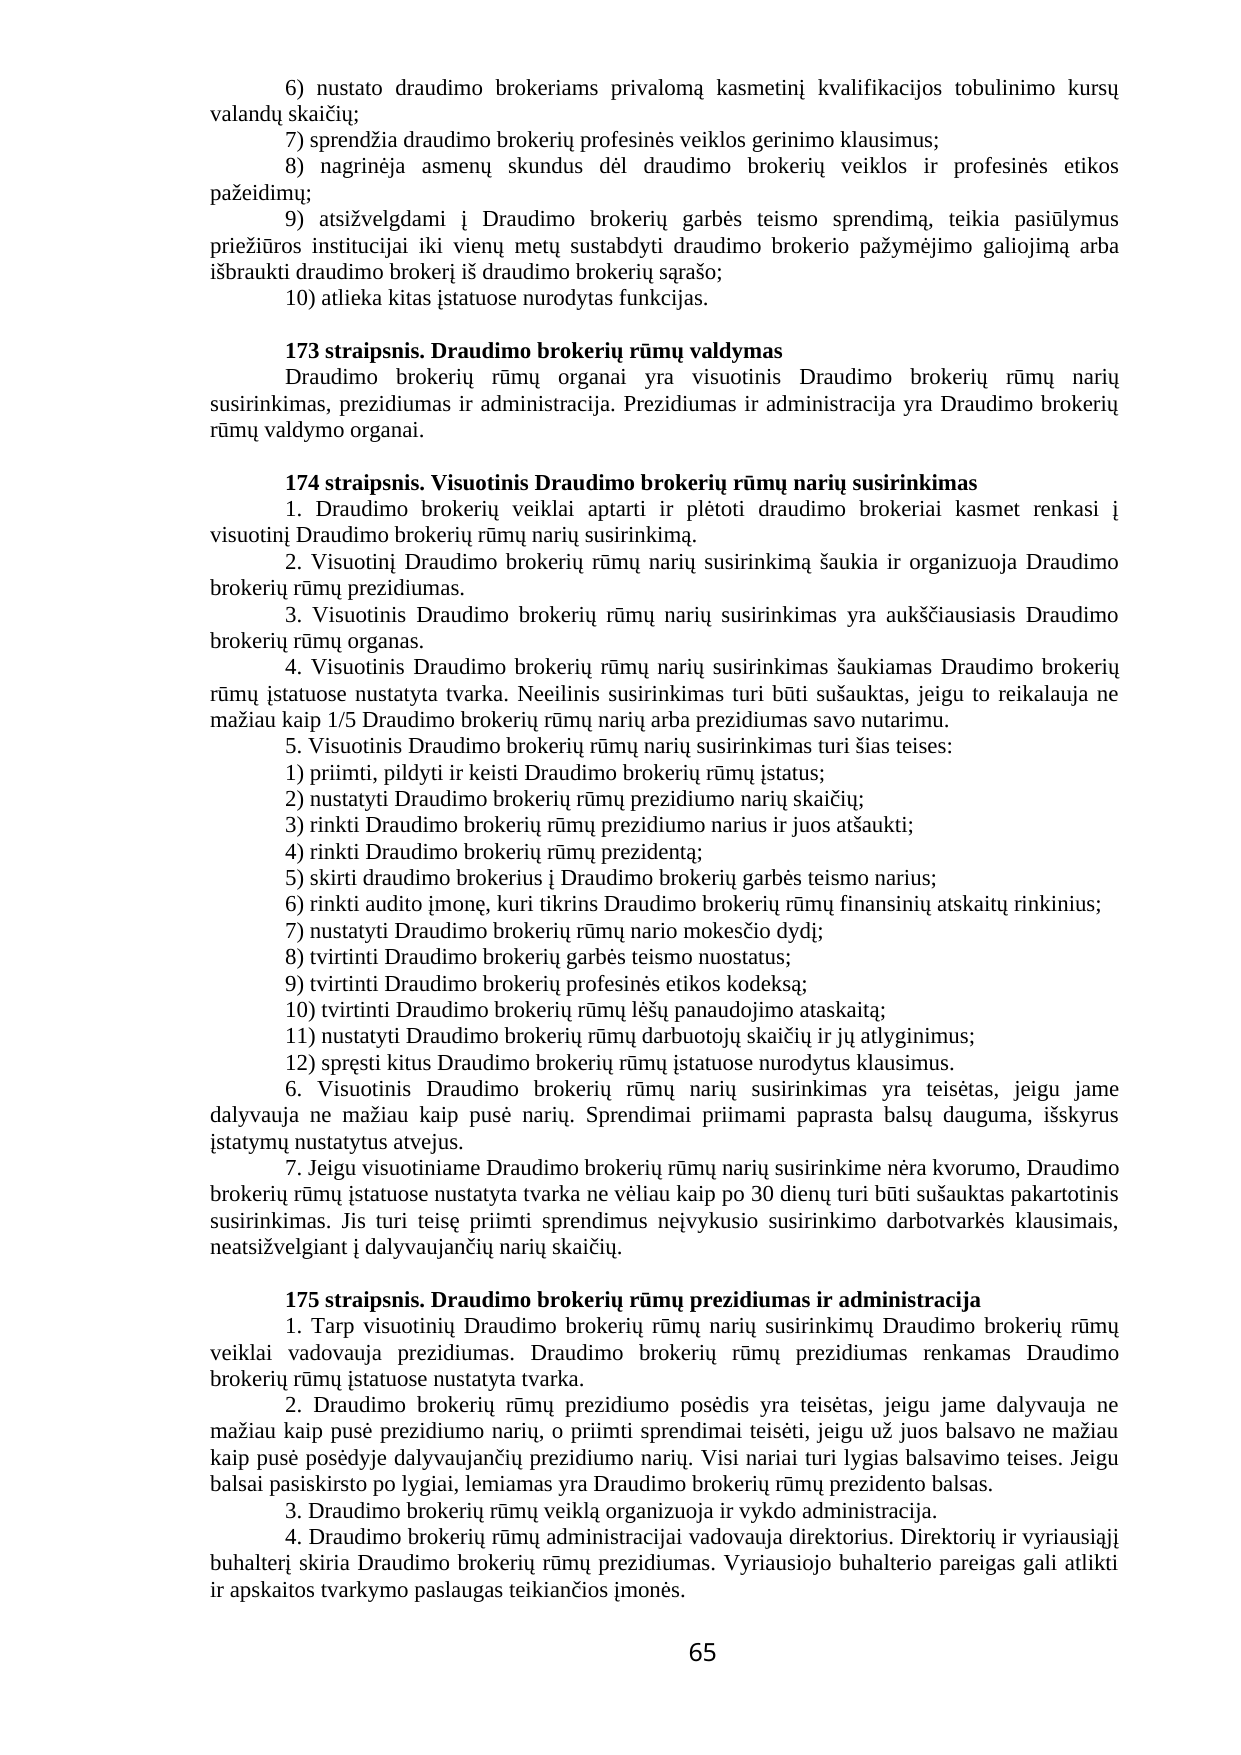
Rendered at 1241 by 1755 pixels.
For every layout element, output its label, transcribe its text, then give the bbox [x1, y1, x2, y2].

text 6) rinkti audito įmonę, kuri tikrins Draudimo brokerių rūmų finansinių atskaitų rinkinius; [210, 891, 1120, 917]
text 3. Visuotinis Draudimo brokerių rūmų narių susirinkimas yra aukščiausiasis Draudimo brokerių rūmų organas. [210, 601, 1120, 653]
text 175 straipsnis. Draudimo brokerių rūmų prezidiumas ir administracija [210, 1286, 1120, 1312]
text 6. Visuotinis Draudimo brokerių rūmų narių susirinkimas yra teisėtas, jeigu jame dalyvauja ne mažiau kaip pusė narių. Sprendimai priimami paprasta balsų dauguma, išskyrus įstatymų nustatytus atvejus. [210, 1075, 1120, 1154]
text 1. Draudimo brokerių veiklai aptarti ir plėtoti draudimo brokeriai kasmet renkasi į visuotinį Draudimo brokerių rūmų narių susirinkimą. [210, 495, 1120, 548]
text 4) rinkti Draudimo brokerių rūmų prezidentą; [210, 838, 1120, 864]
text 5) skirti draudimo brokerius į Draudimo brokerių garbės teismo narius; [210, 864, 1120, 891]
text 10) tvirtinti Draudimo brokerių rūmų lėšų panaudojimo ataskaitą; [210, 996, 1120, 1022]
text 3. Draudimo brokerių rūmų veiklą organizuoja ir vykdo administracija. [210, 1497, 1120, 1523]
text 2. Visuotinį Draudimo brokerių rūmų narių susirinkimą šaukia ir organizuoja Draudimo brokerių rūmų prezidiumas. [210, 548, 1120, 601]
text 2. Draudimo brokerių rūmų prezidiumo posėdis yra teisėtas, jeigu jame dalyvauja ne mažiau kaip pusė prezidiumo narių, o priimti sprendimai teisėti, jeigu už juos balsavo ne mažiau kaip pusė posėdyje dalyvaujančių prezidiumo narių. Visi nariai turi lygias balsavimo teises. Jeigu balsai pasiskirsto po lygiai, lemiamas yra Draudimo brokerių rūmų prezidento balsas. [210, 1391, 1120, 1497]
text 7. Jeigu visuotiniame Draudimo brokerių rūmų narių susirinkime nėra kvorumo, Draudimo brokerių rūmų įstatuose nustatyta tvarka ne vėliau kaip po 30 dienų turi būti sušauktas pakartotinis susirinkimas. Jis turi teisę priimti sprendimus neįvykusio susirinkimo darbotvarkės klausimais, neatsižvelgiant į dalyvaujančių narių skaičių. [210, 1154, 1120, 1259]
text 4. Draudimo brokerių rūmų administracijai vadovauja direktorius. Direktorių ir vyriausiąjį buhalterį skiria Draudimo brokerių rūmų prezidiumas. Vyriausiojo buhalterio pareigas gali atlikti ir apskaitos tvarkymo paslaugas teikiančios įmonės. [210, 1523, 1120, 1602]
text 173 straipsnis. Draudimo brokerių rūmų valdymas [210, 337, 1120, 363]
text 5. Visuotinis Draudimo brokerių rūmų narių susirinkimas turi šias teises: [210, 732, 1120, 759]
text 10) atlieka kitas įstatuose nurodytas funkcijas. [210, 284, 1120, 311]
text 1. Tarp visuotinių Draudimo brokerių rūmų narių susirinkimų Draudimo brokerių rūmų veiklai vadovauja prezidiumas. Draudimo brokerių rūmų prezidiumas renkamas Draudimo brokerių rūmų įstatuose nustatyta tvarka. [210, 1312, 1120, 1391]
text 9) tvirtinti Draudimo brokerių profesinės etikos kodeksą; [210, 969, 1120, 996]
text 7) nustatyti Draudimo brokerių rūmų nario mokesčio dydį; [210, 917, 1120, 943]
text 4. Visuotinis Draudimo brokerių rūmų narių susirinkimas šaukiamas Draudimo brokerių rūmų įstatuose nustatyta tvarka. Neeilinis susirinkimas turi būti sušauktas, jeigu to reikalauja ne mažiau kaip 1/5 Draudimo brokerių rūmų narių arba prezidiumas savo nutarimu. [210, 653, 1120, 732]
text 8) tvirtinti Draudimo brokerių garbės teismo nuostatus; [210, 943, 1120, 969]
text 3) rinkti Draudimo brokerių rūmų prezidiumo narius ir juos atšaukti; [210, 811, 1120, 838]
text Draudimo brokerių rūmų organai yra visuotinis Draudimo brokerių rūmų narių susirinkimas, prezidiumas ir administracija. Prezidiumas ir administracija yra Draudimo brokerių rūmų valdymo organai. [210, 363, 1120, 442]
text 9) atsižvelgdami į Draudimo brokerių garbės teismo sprendimą, teikia pasiūlymus priežiūros institucijai iki vienų metų sustabdyti draudimo brokerio pažymėjimo galiojimą arba išbraukti draudimo brokerį iš draudimo brokerių sąrašo; [210, 205, 1120, 284]
text 174 straipsnis. Visuotinis Draudimo brokerių rūmų narių susirinkimas [210, 469, 1120, 495]
text 12) spręsti kitus Draudimo brokerių rūmų įstatuose nurodytus klausimus. [210, 1049, 1120, 1075]
text 8) nagrinėja asmenų skundus dėl draudimo brokerių veiklos ir profesinės etikos pažeidimų; [210, 153, 1120, 205]
text 1) priimti, pildyti ir keisti Draudimo brokerių rūmų įstatus; [210, 759, 1120, 785]
text 7) sprendžia draudimo brokerių profesinės veiklos gerinimo klausimus; [210, 126, 1120, 153]
text 6) nustato draudimo brokeriams privalomą kasmetinį kvalifikacijos tobulinimo kursų valandų skaičių; [210, 73, 1120, 126]
text 11) nustatyti Draudimo brokerių rūmų darbuotojų skaičių ir jų atlyginimus; [210, 1022, 1120, 1049]
text 2) nustatyti Draudimo brokerių rūmų prezidiumo narių skaičių; [210, 785, 1120, 811]
